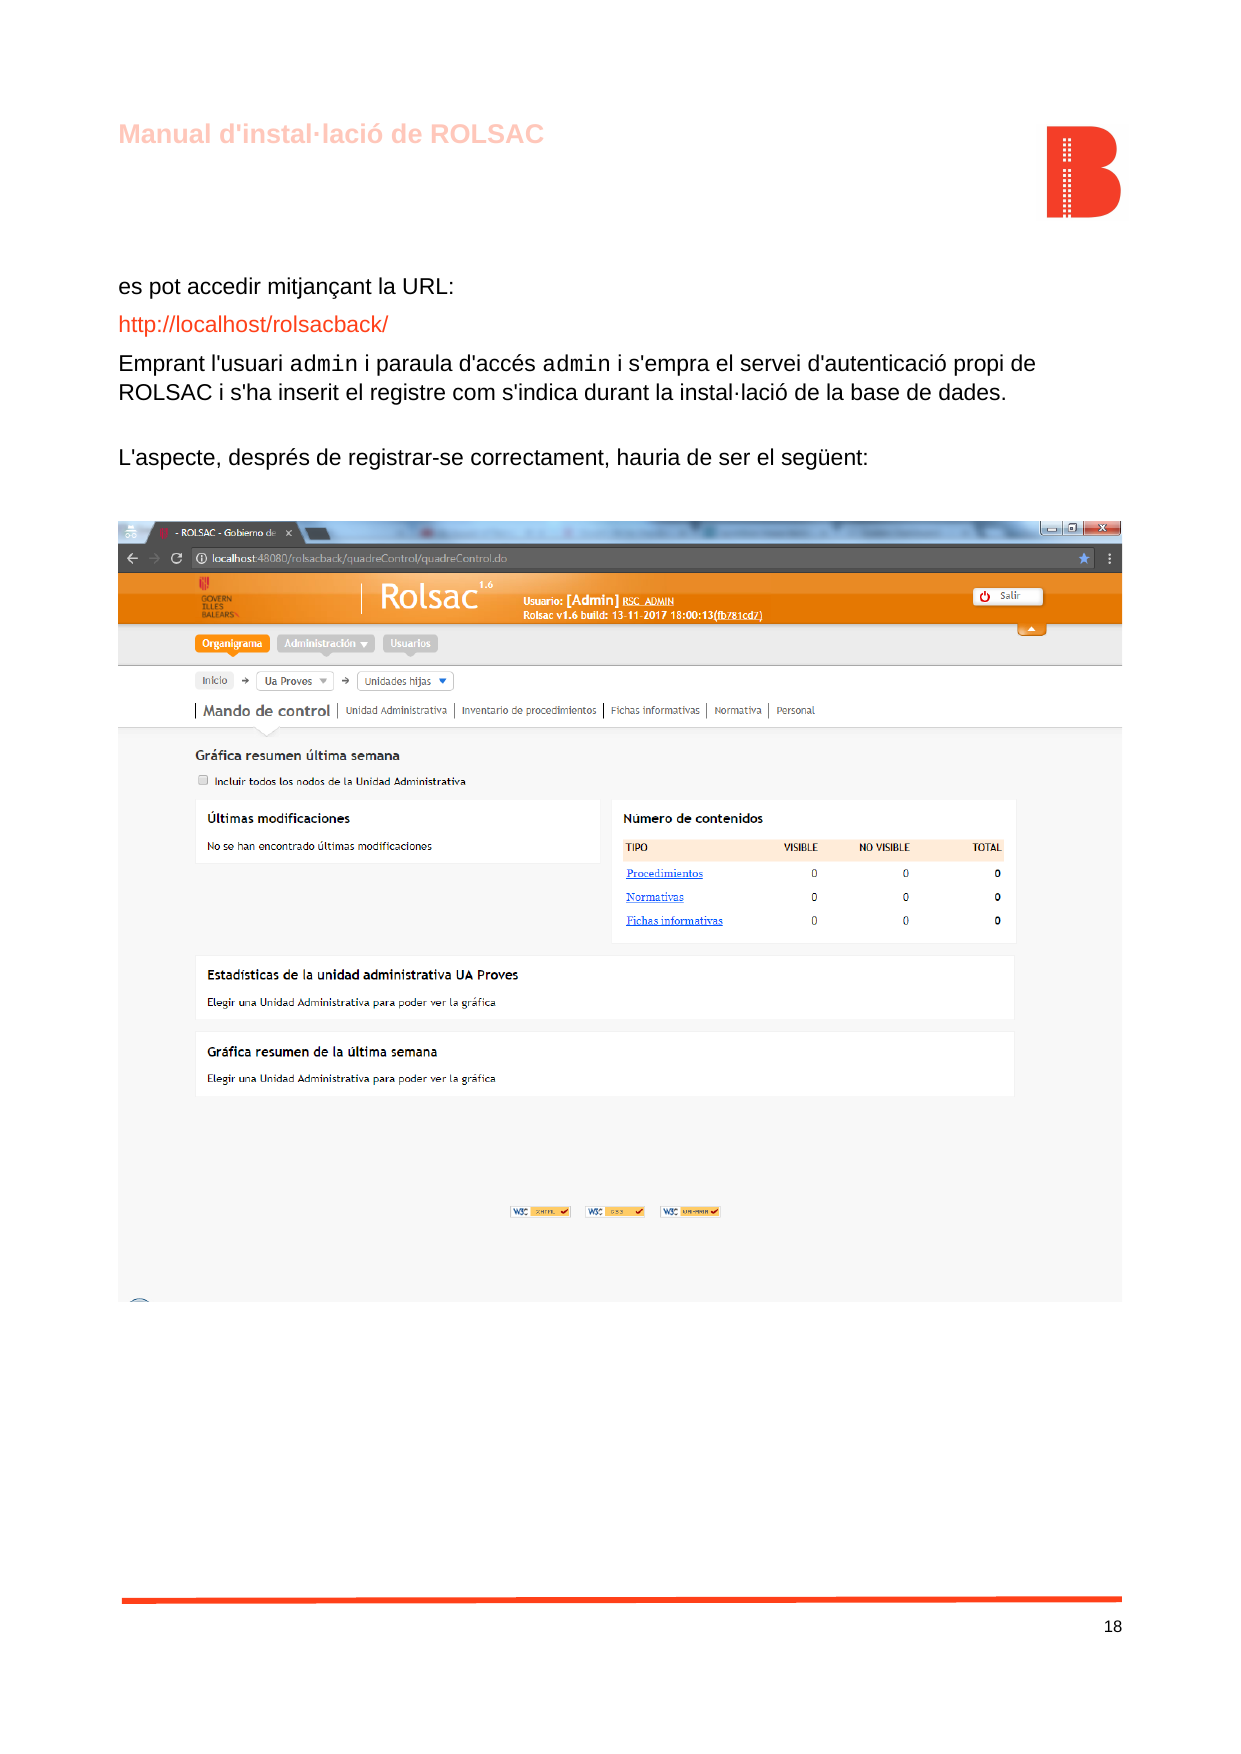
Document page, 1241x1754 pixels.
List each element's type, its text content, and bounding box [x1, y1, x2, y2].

picture [118, 521, 1123, 1302]
text http://localhost/rolsacback/ [118, 311, 1122, 338]
picture [1036, 124, 1130, 221]
text L'aspecte, després de registrar-se correctament, hauria de ser el següent: [118, 417, 1122, 470]
text Emprant l'usuari admin i paraula d'accés admin i s'empra el servei d'autenticació propi de ROLSAC i s'ha inserit el registre com s'indica durant la instal·lació de la base de dades. [118, 350, 1122, 405]
text es pot accedir mitjançant la URL: [118, 273, 1122, 299]
